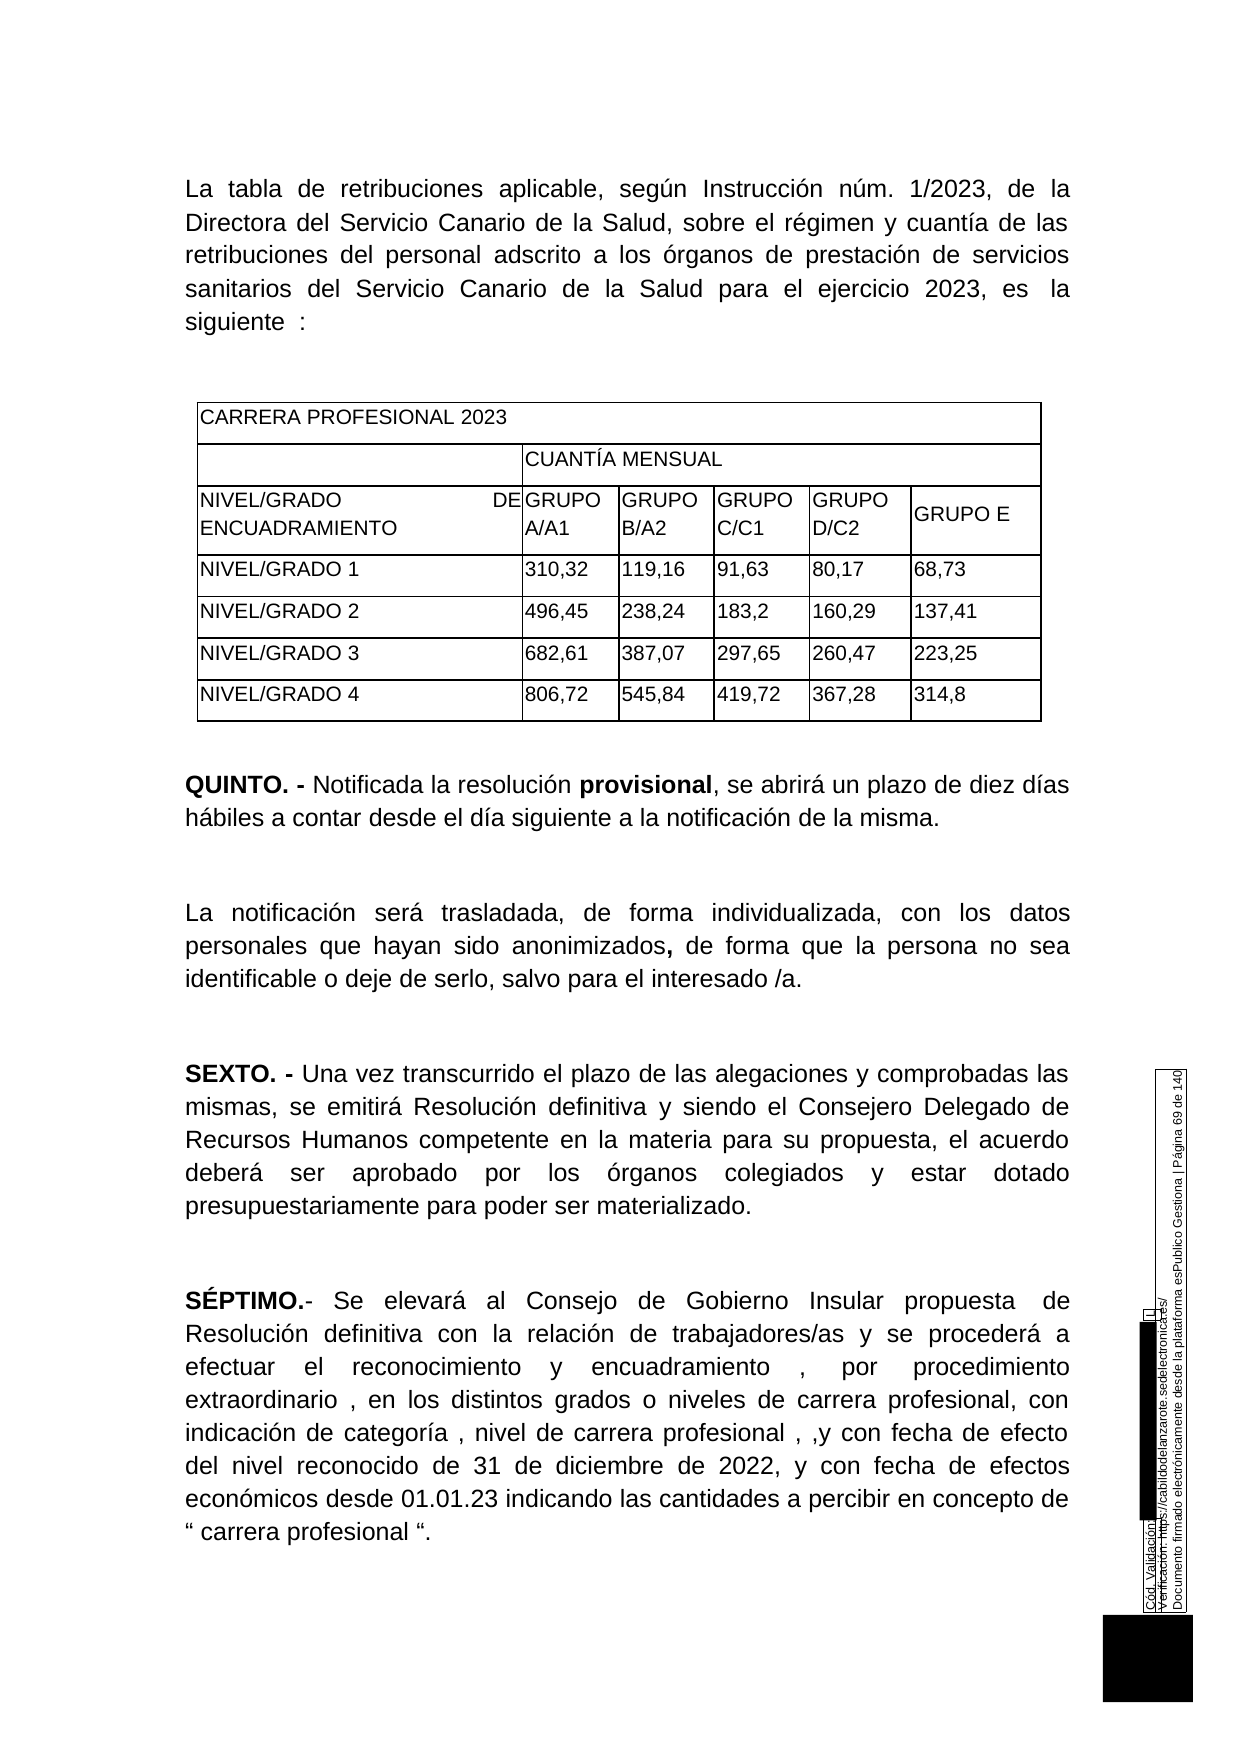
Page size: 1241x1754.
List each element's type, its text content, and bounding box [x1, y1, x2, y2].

text La notificación será trasladada, de forma individualizada, con los datos personales que hayan sido anonimizados, de forma que la persona no sea identificable o deje de serlo, salvo para el interesado /a. [185, 898, 1070, 992]
text Cód. Validación: [1144, 1520, 1155, 1612]
table_cell GRUPO A/A1 [523, 487, 618, 554]
text L [1144, 1311, 1155, 1320]
table_cell NIVEL/GRADO 1 [198, 556, 522, 596]
table_cell 119,16 [620, 556, 713, 596]
table_cell 160,29 [810, 597, 910, 637]
text Documento firmado electrónicamente desde la plataforma esPublico Gestiona | Página 69 de 140 [1171, 1071, 1184, 1612]
table_cell 310,32 [523, 556, 618, 596]
table_cell CUANTÍA MENSUAL [523, 445, 1040, 485]
table_header CARRERA PROFESIONAL 2023 [198, 403, 1040, 443]
text SÉPTIMO.- Se elevará al Consejo de Gobierno Insular propuesta de Resolución definitiva con la relación de trabajadores/as y se procederá a efectuar el reconocimiento y encuadramiento , por procedimiento extraordinario , en los distintos grados o niveles de carrera profesional, con indicación de categoría , nivel de carrera profesional , ,y con fecha de efecto del nivel reconocido de 31 de diciembre de 2022, y con fecha de efectos económicos desde 01.01.23 indicando las cantidades a percibir en concepto de “ carrera profesional “. [185, 1286, 1070, 1546]
table_cell 314,8 [912, 681, 1040, 720]
table_cell 223,25 [912, 639, 1040, 679]
table_cell 80,17 [810, 556, 910, 596]
table_cell 682,61 [523, 639, 618, 679]
table_cell 496,45 [523, 597, 618, 637]
table_cell 91,63 [715, 556, 809, 596]
table_cell NIVEL/GRADO 4 [198, 681, 522, 720]
text QUINTO. - Notificada la resolución provisional, se abrirá un plazo de diez días hábiles a contar desde el día siguiente a la notificación de la misma. [185, 769, 1071, 831]
table_cell NIVEL/GRADO DE ENCUADRAMIENTO [198, 487, 522, 554]
table_cell NIVEL/GRADO 2 [198, 597, 522, 637]
table_cell 545,84 [620, 681, 713, 720]
text La tabla de retribuciones aplicable, según Instrucción núm. 1/2023, de la Directora del Servicio Canario de la Salud, sobre el régimen y cuantía de las retribuciones del personal adscrito a los órganos de prestación de servicios sanitarios del Servicio Canario de la Salud para el ejercicio 2023, es la siguiente : [185, 174, 1070, 335]
table_cell 297,65 [715, 639, 809, 679]
table_cell GRUPO C/C1 [715, 487, 809, 554]
table_cell GRUPO B/A2 [620, 487, 713, 554]
text Verificación: https://cabildodelanzarote.sedelectronica.es/ [1156, 1071, 1169, 1612]
text SEXTO. - Una vez transcurrido el plazo de las alegaciones y comprobadas las mismas, se emitirá Resolución definitiva y siendo el Consejero Delegado de Recursos Humanos competente en la materia para su propuesta, el acuerdo deberá ser aprobado por los órganos colegiados y estar dotado presupuestariamente para poder ser materializado. [185, 1059, 1070, 1220]
table_cell NIVEL/GRADO 3 [198, 639, 522, 679]
table_cell 419,72 [715, 681, 809, 720]
table_cell 806,72 [523, 681, 618, 720]
table_cell GRUPO E [912, 487, 1040, 554]
table_cell 367,28 [810, 681, 910, 720]
table_cell 183,2 [715, 597, 809, 637]
table_cell GRUPO D/C2 [810, 487, 910, 554]
table_cell 68,73 [912, 556, 1040, 596]
table_cell 137,41 [912, 597, 1040, 637]
table_cell 238,24 [620, 597, 713, 637]
table_cell 387,07 [620, 639, 713, 679]
table_cell 260,47 [810, 639, 910, 679]
table_cell [198, 445, 522, 485]
